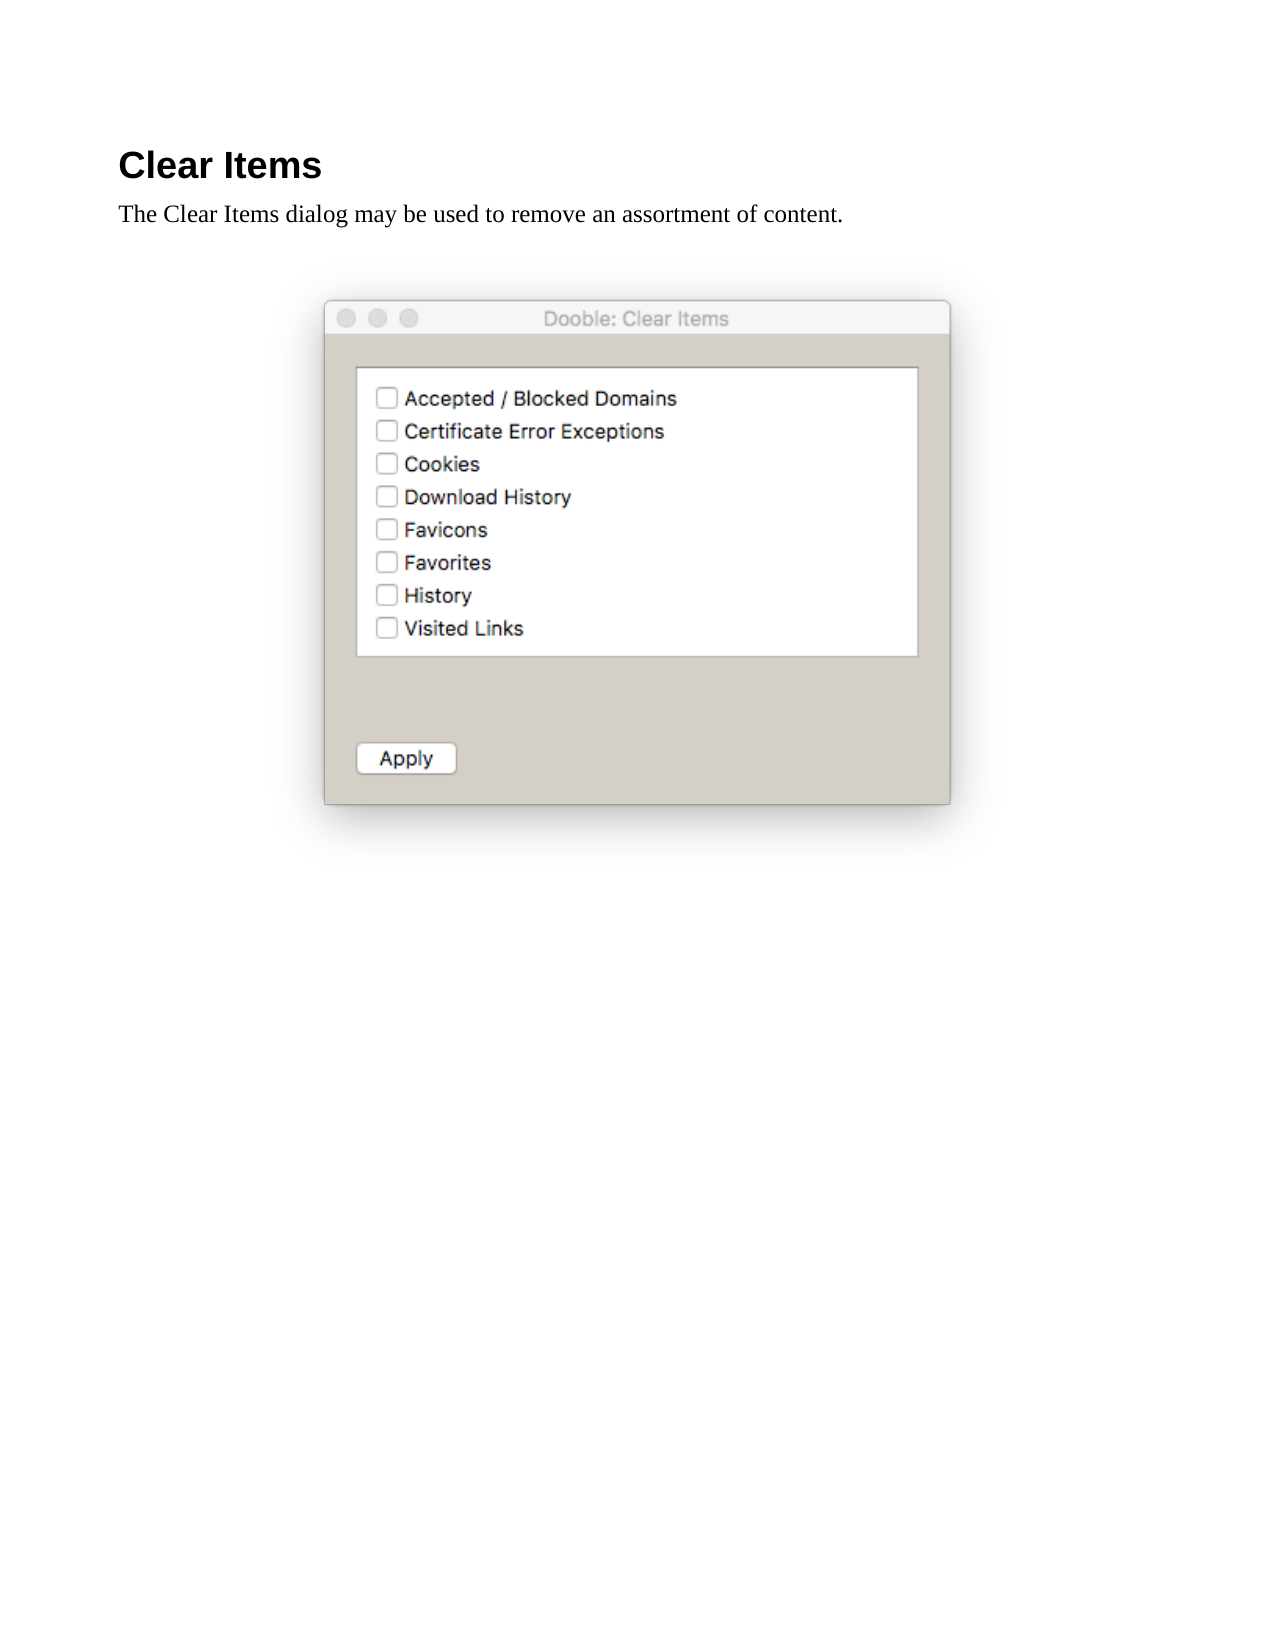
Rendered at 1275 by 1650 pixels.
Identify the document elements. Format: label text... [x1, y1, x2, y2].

picture [259, 248, 1016, 883]
text The Clear Items dialog may be used to remove an assortment of content. [118, 199, 1157, 228]
subtitle Clear Items [118, 143, 1157, 187]
